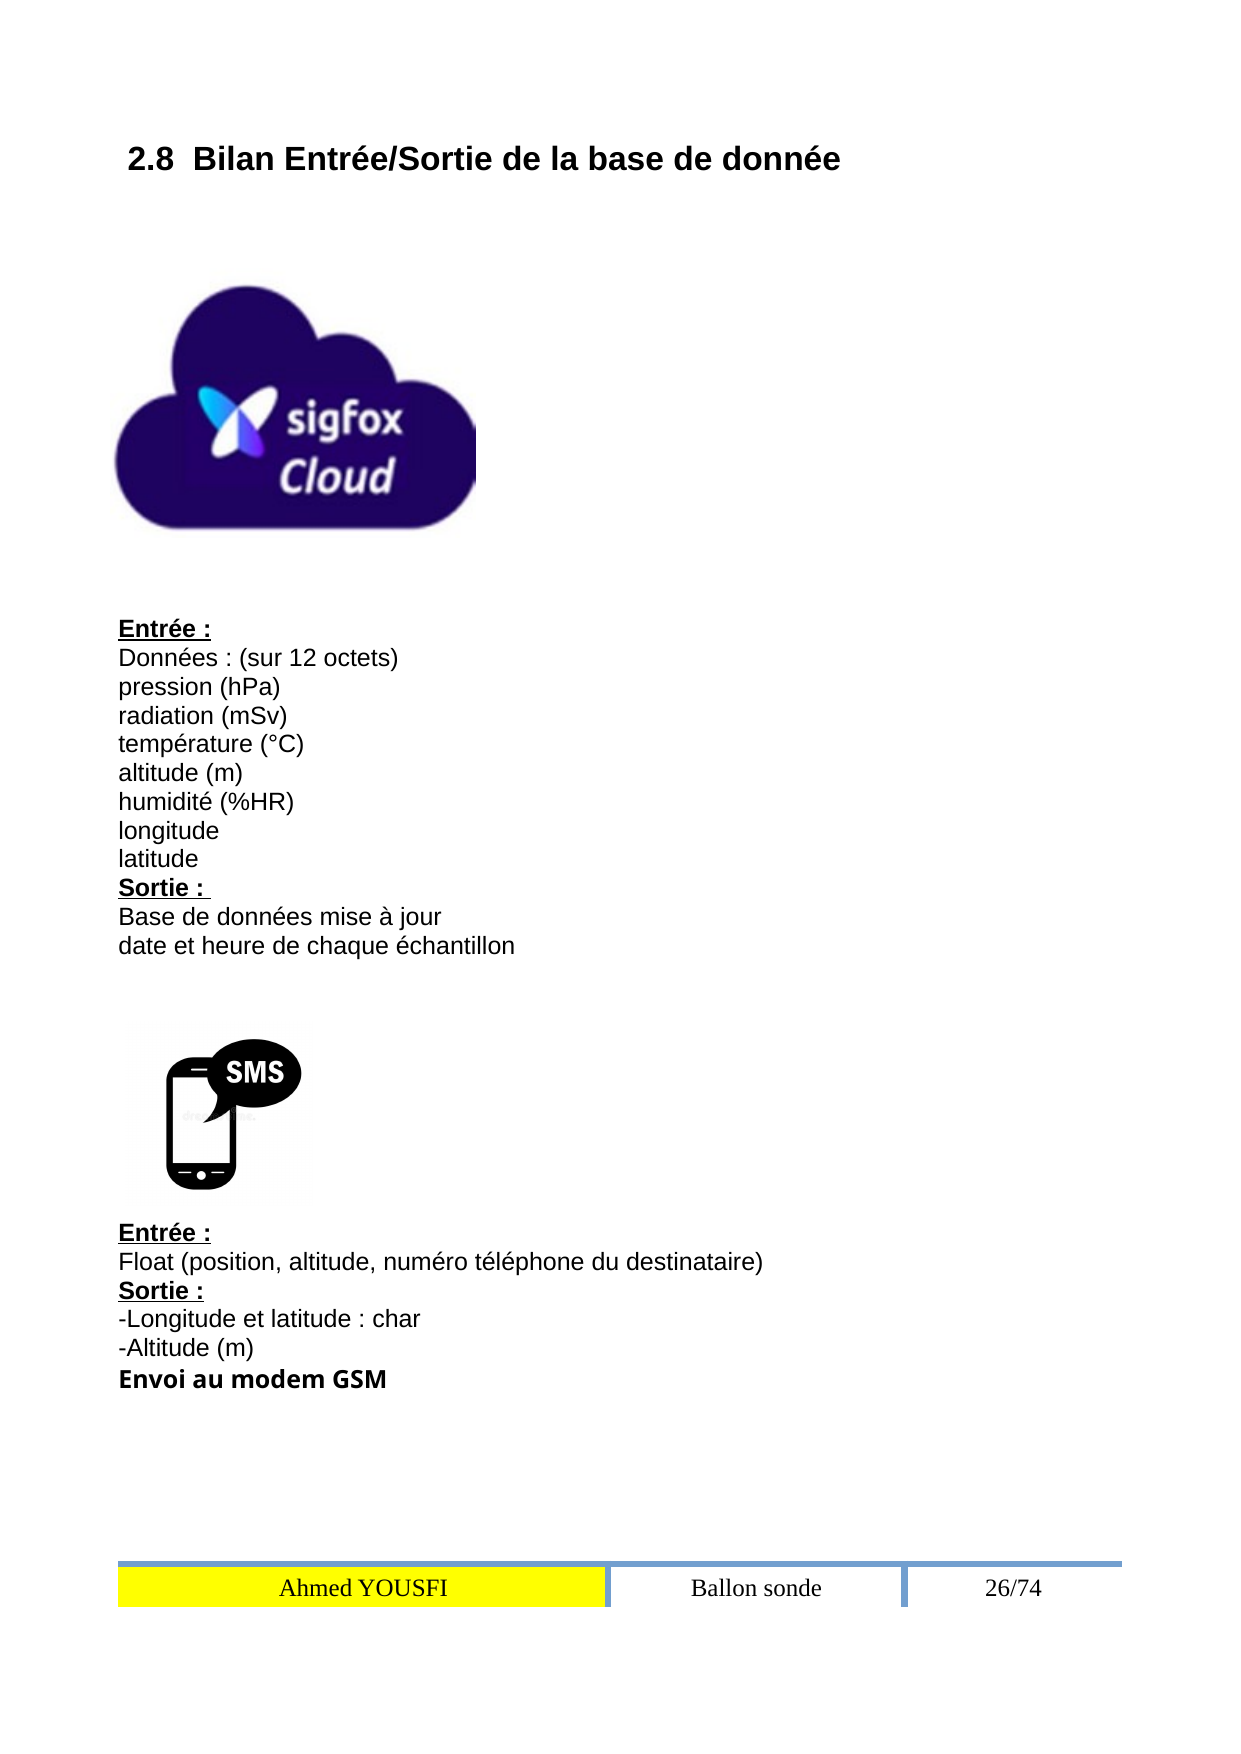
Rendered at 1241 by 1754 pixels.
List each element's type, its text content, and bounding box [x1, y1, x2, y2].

text -Longitude et latitude : char [118, 1304, 1122, 1333]
text Base de données mise à jour [118, 902, 1122, 931]
text radiation (mSv) [118, 701, 1122, 729]
text température (°C) [118, 729, 1122, 758]
text Données : (sur 12 octets) [118, 643, 1122, 672]
text Entrée : [118, 614, 1122, 643]
text Sortie : [118, 873, 1122, 902]
picture [110, 268, 476, 538]
text date et heure de chaque échantillon [118, 931, 1122, 959]
subtitle Bilan Entrée/Sortie de la base de donnée [118, 139, 1122, 178]
text Sortie : [118, 1276, 1122, 1304]
text humidité (%HR) [118, 787, 1122, 816]
text Envoi au modem GSM [118, 1362, 1122, 1396]
picture [125, 1021, 313, 1206]
text Entrée : [118, 1218, 1122, 1247]
text -Altitude (m) [118, 1333, 1122, 1362]
text pression (hPa) [118, 672, 1122, 701]
text Float (position, altitude, numéro téléphone du destinataire) [118, 1247, 1122, 1276]
text altitude (m) [118, 758, 1122, 787]
text latitude [118, 844, 1122, 873]
text longitude [118, 816, 1122, 844]
